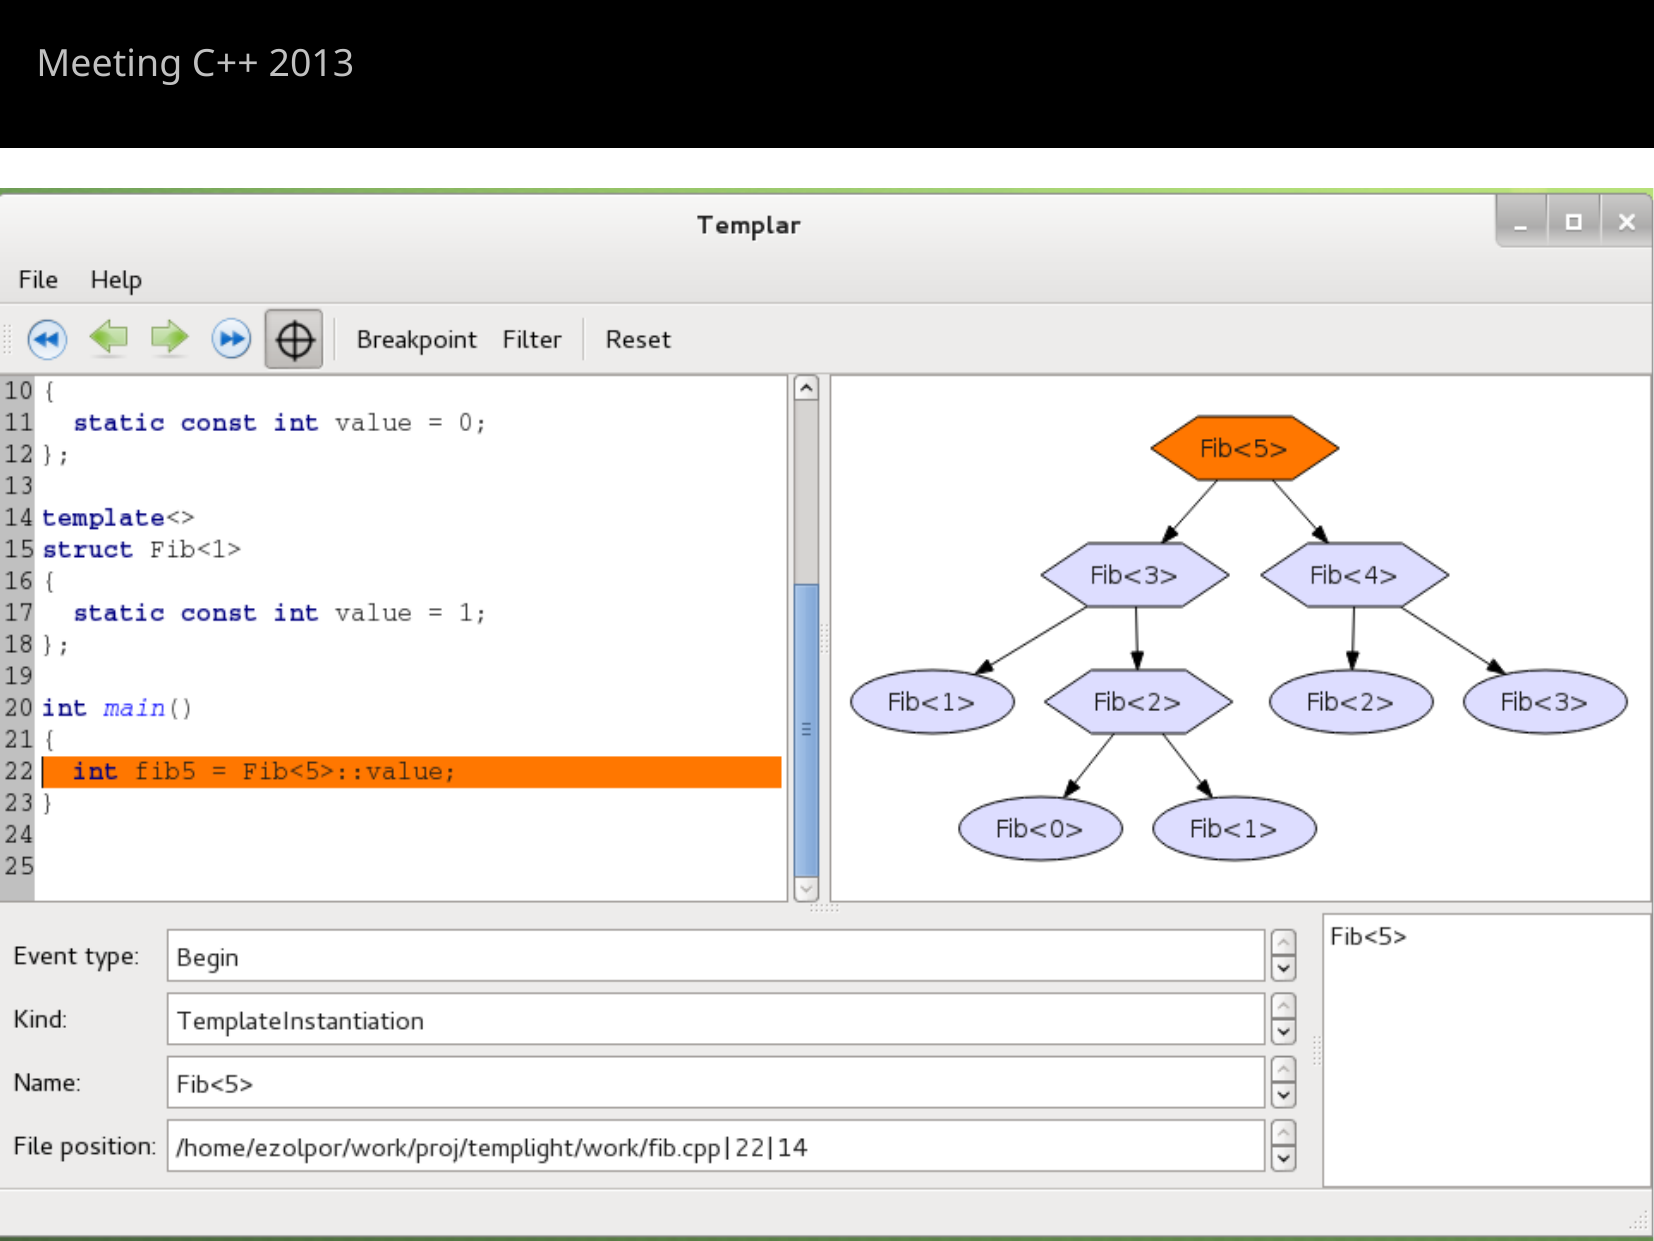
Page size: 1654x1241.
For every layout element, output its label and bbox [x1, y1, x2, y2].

picture [0, 188, 1654, 1241]
